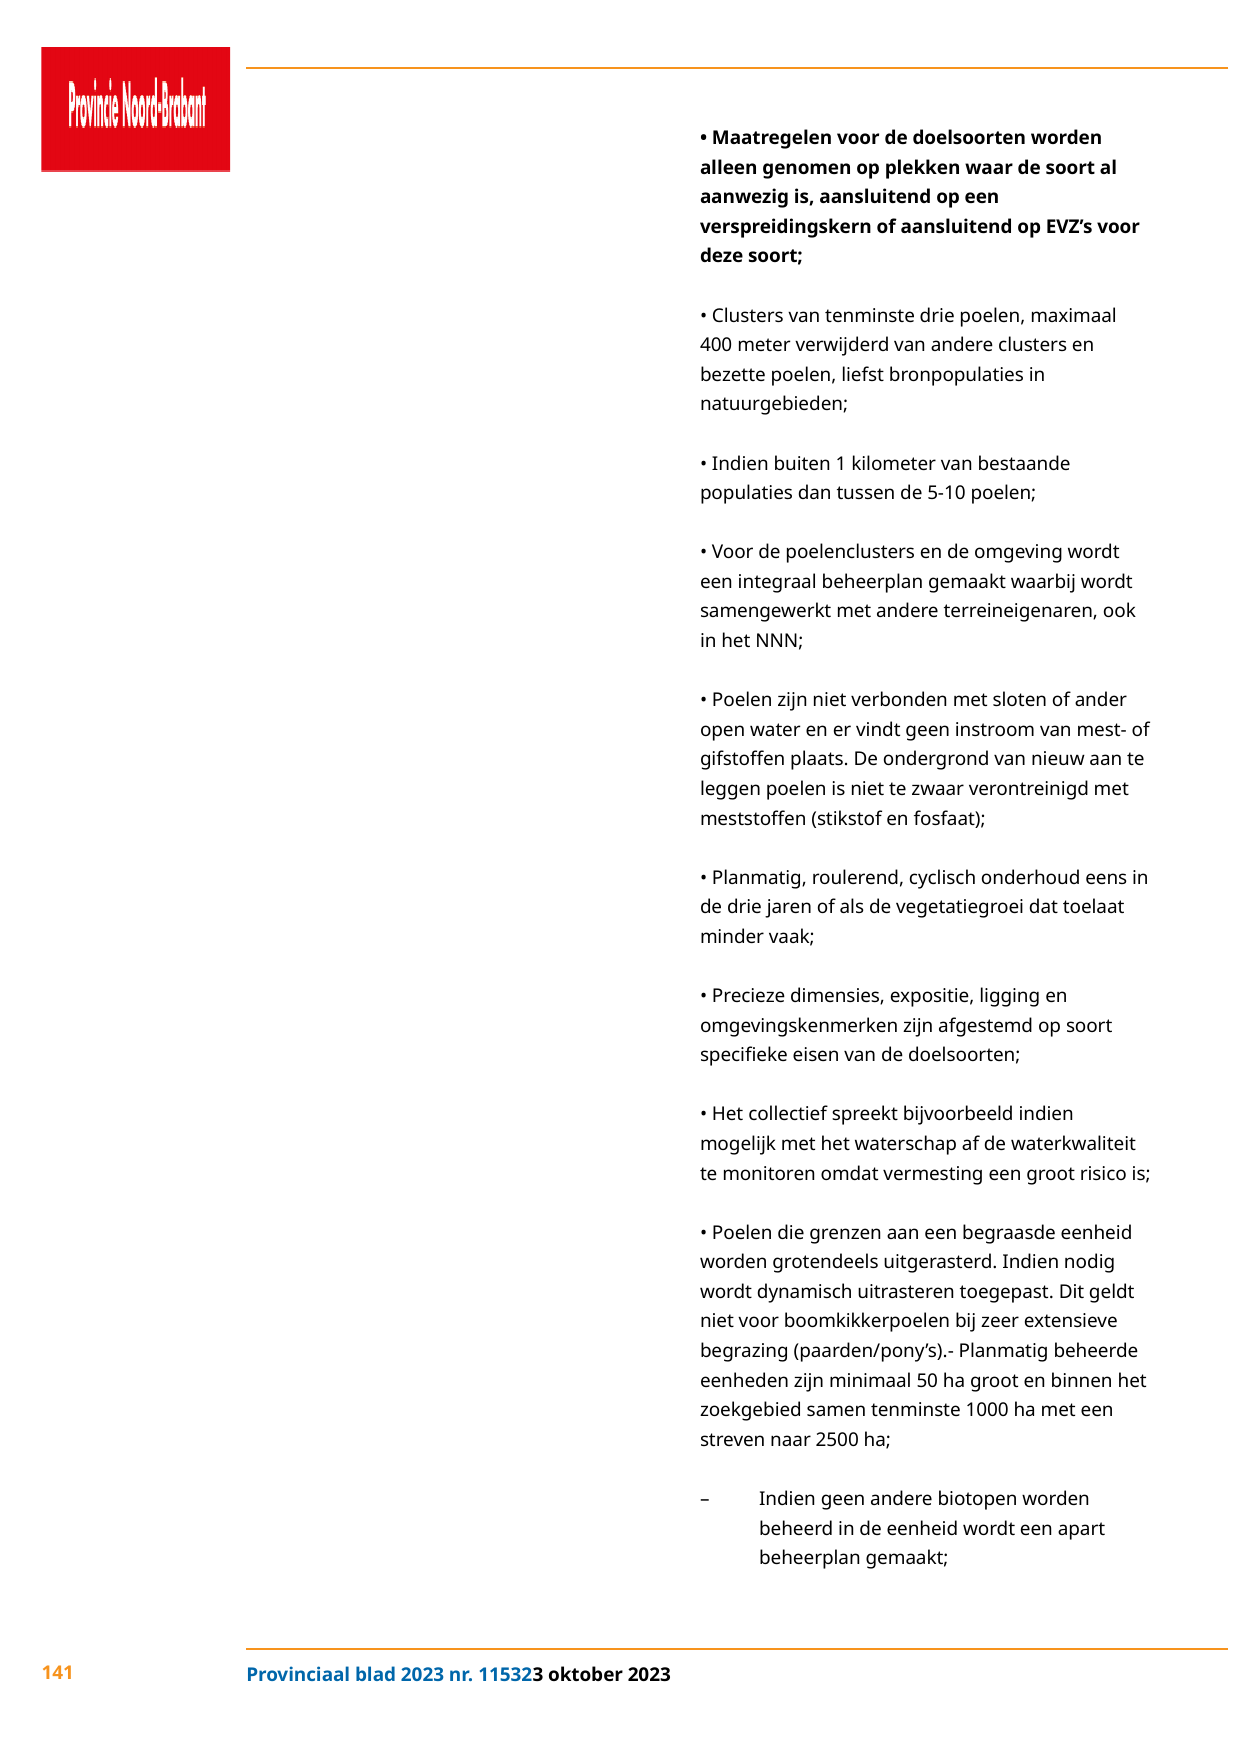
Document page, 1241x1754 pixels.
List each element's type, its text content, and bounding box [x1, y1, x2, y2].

table_cell • Maatregelen voor de doelsoorten worden alleen genomen op plekken waar de soort al aanwezig is, aansluitend op een verspreidingskern of aansluitend op EVZ’s voor deze soort; • Clusters van tenminste drie poelen, maximaal 400 meter verwijderd van andere clusters en bezette poelen, liefst bronpopulaties in natuurgebieden; • Indien buiten 1 kilometer van bestaande populaties dan tussen de 5-10 poelen; • Voor de poelenclusters en de omgeving wordt een integraal beheerplan gemaakt waarbij wordt samengewerkt met andere terreineigenaren, ook in het NNN; • Poelen zijn niet verbonden met sloten of ander open water en er vindt geen instroom van mest- of gifstoffen plaats. De ondergrond van nieuw aan te leggen poelen is niet te zwaar verontreinigd met meststoffen (stikstof en fosfaat); • Planmatig, roulerend, cyclisch onderhoud eens in de drie jaren of als de vegetatiegroei dat toelaat minder vaak; • Precieze dimensies, expositie, ligging en omgevingskenmerken zijn afgestemd op soort specifieke eisen van de doelsoorten; • Het collectief spreekt bijvoorbeeld indien mogelijk met het waterschap af de waterkwaliteit te monitoren omdat vermesting een groot risico is; • Poelen die grenzen aan een begraasde eenheid worden grotendeels uitgerasterd. Indien nodig wordt dynamisch uitrasteren toegepast. Dit geldt niet voor boomkikkerpoelen bij zeer extensieve begrazing (paarden/pony’s).- Planmatig beheerde eenheden zijn minimaal 50 ha groot en binnen het zoekgebied samen tenminste 1000 ha met een streven naar 2500 ha; Indien geen andere biotopen worden beheerd in de eenheid wordt een apart beheerplan gemaakt; [700, 95, 1152, 1600]
picture [41, 47, 231, 172]
table_cell [248, 95, 700, 1600]
